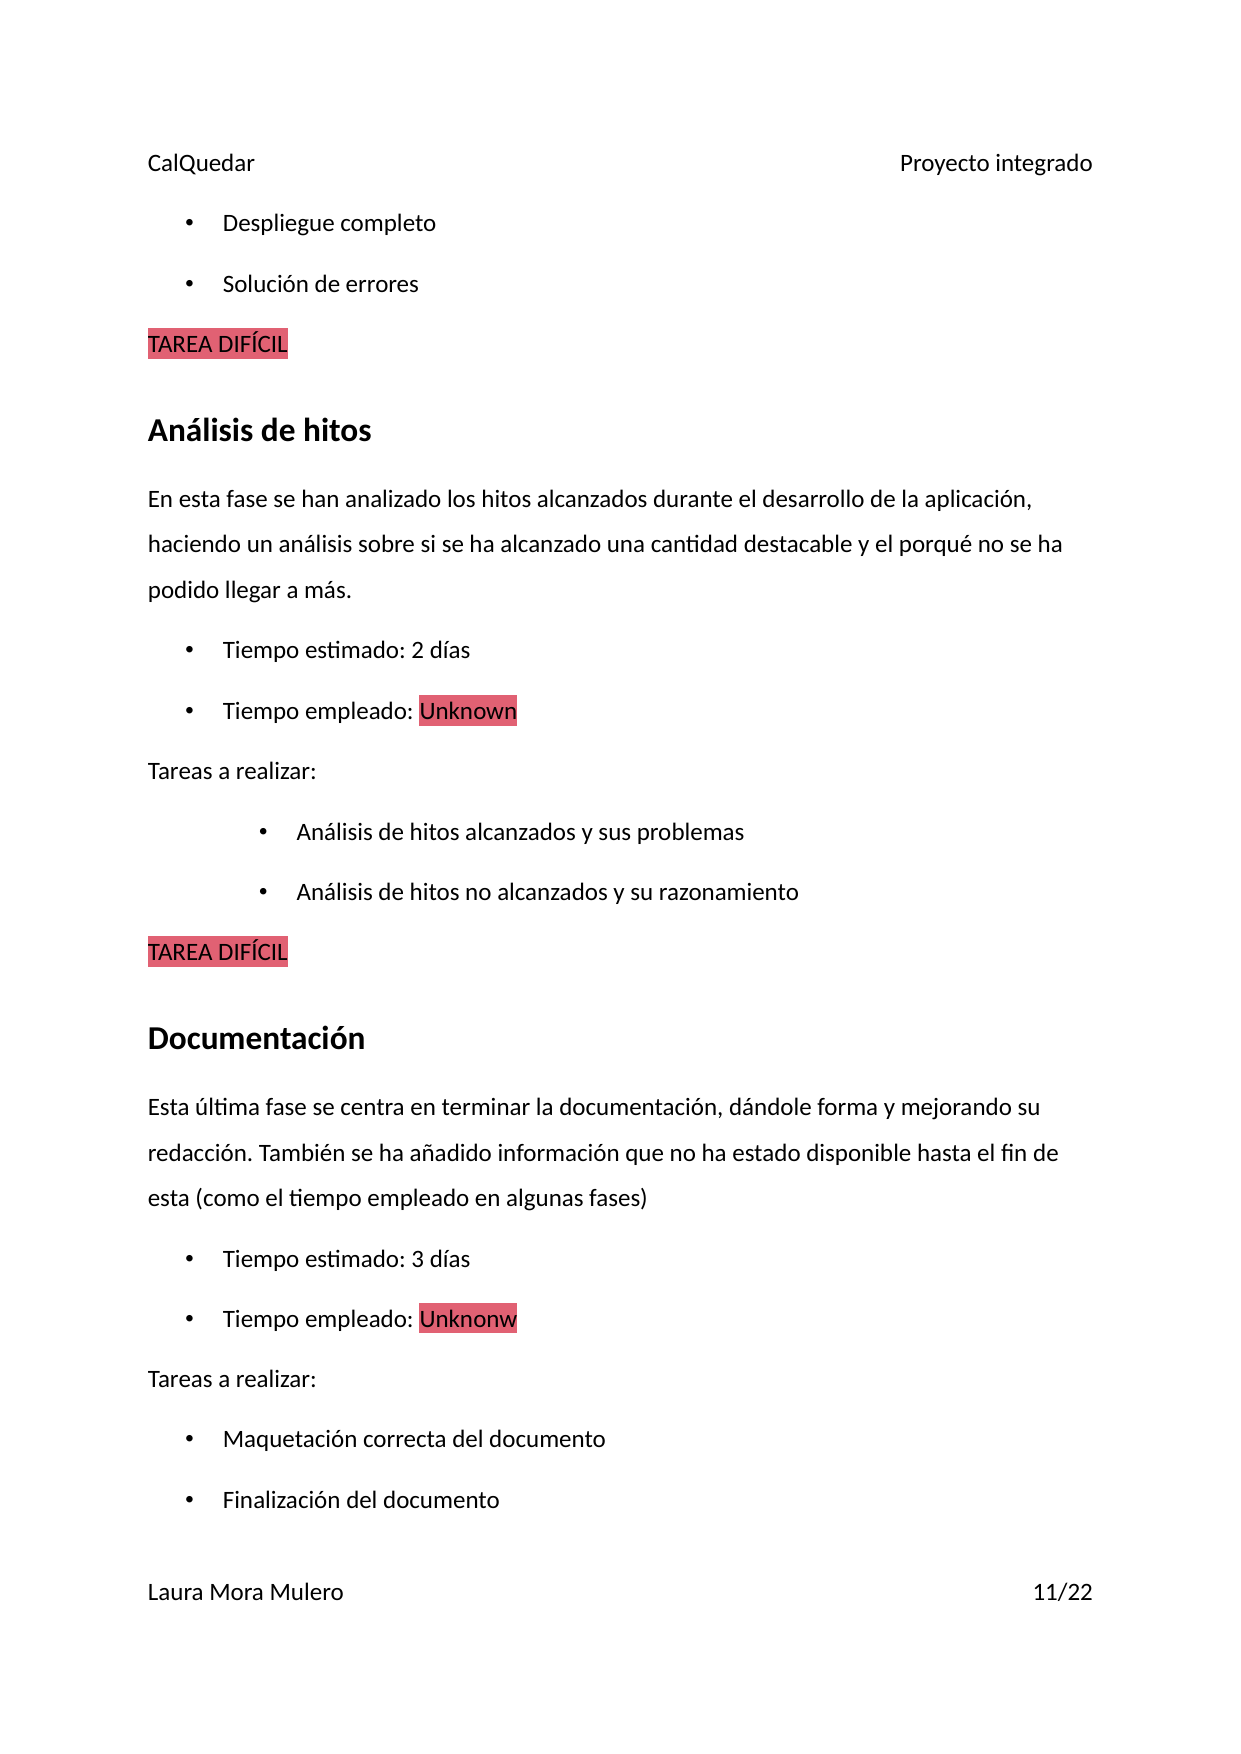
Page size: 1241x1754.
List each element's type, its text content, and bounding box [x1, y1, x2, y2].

text Tareas a realizar: [148, 1363, 1093, 1394]
subtitle Análisis de hitos [148, 409, 1093, 450]
list Maquetación correcta del documento [185, 1424, 1093, 1454]
text Tareas a realizar: [148, 755, 1093, 786]
text TAREA DIFÍCIL [148, 328, 1093, 359]
text En esta fase se han analizado los hitos alcanzados durante el desarrollo de la aplicación, haciendo un análisis sobre si se ha alcanzado una cantidad destacable y el porqué no se ha podido llegar a más. [148, 483, 1093, 605]
list Despliegue completo [185, 208, 1093, 238]
text TAREA DIFÍCIL [148, 936, 1093, 967]
list Tiempo estimado: 2 días [185, 635, 1093, 665]
list Análisis de hitos no alcanzados y su razonamiento [259, 876, 1093, 906]
list Finalización del documento [185, 1484, 1093, 1514]
list Tiempo empleado: Unknonw [185, 1303, 1093, 1333]
list Tiempo estimado: 3 días [185, 1243, 1093, 1273]
subtitle Documentación [148, 1017, 1093, 1058]
list Tiempo empleado: Unknown [185, 695, 1093, 726]
list Solución de errores [185, 268, 1093, 298]
list Análisis de hitos alcanzados y sus problemas [259, 816, 1093, 846]
text Esta última fase se centra en terminar la documentación, dándole forma y mejorando su redacción. También se ha añadido información que no ha estado disponible hasta el fin de esta (como el tiempo empleado en algunas fases) [148, 1091, 1093, 1213]
